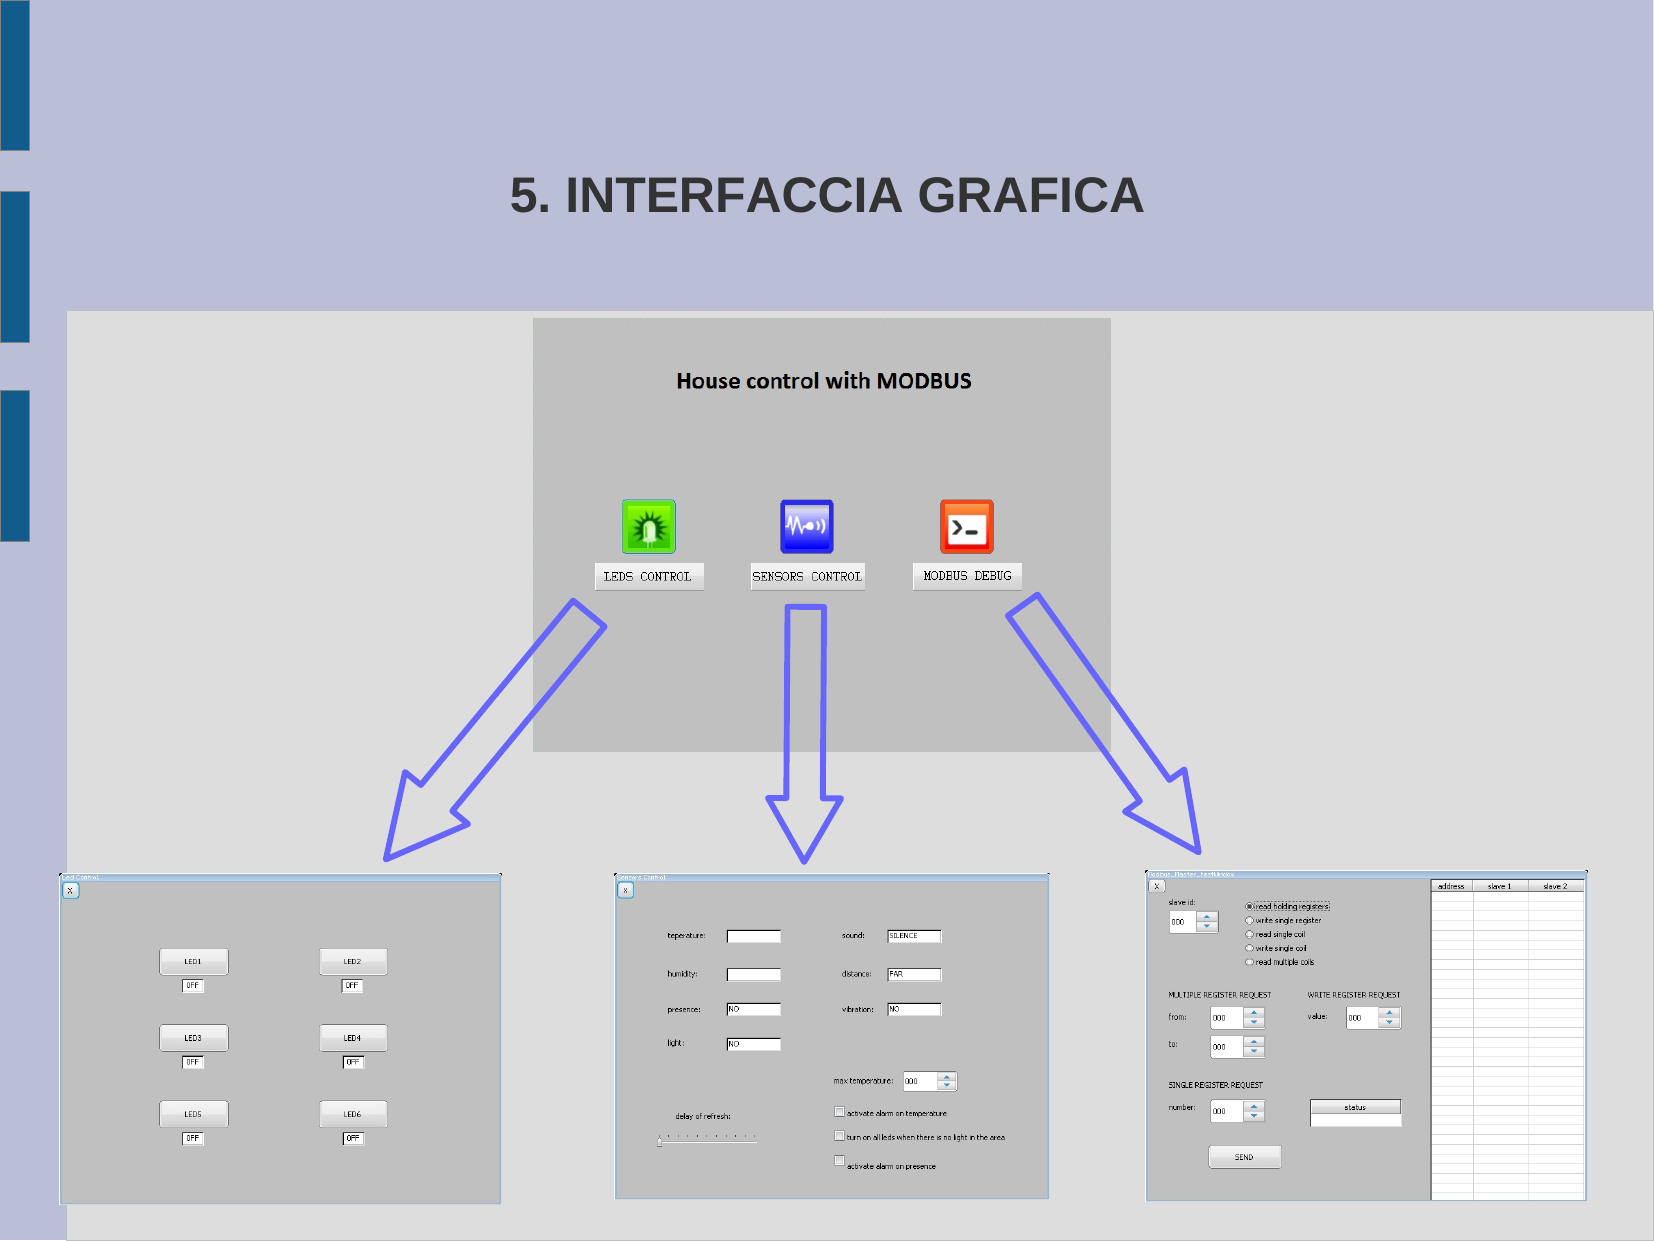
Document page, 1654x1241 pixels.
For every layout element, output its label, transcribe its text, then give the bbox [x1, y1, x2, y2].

title 5. INTERFACCIA GRAFICA [121, 91, 1534, 299]
picture [614, 873, 1050, 1200]
picture [1013, 600, 1111, 752]
picture [533, 606, 599, 707]
picture [1145, 870, 1588, 1202]
picture [59, 873, 502, 1205]
picture [790, 610, 821, 752]
picture [533, 318, 1111, 752]
